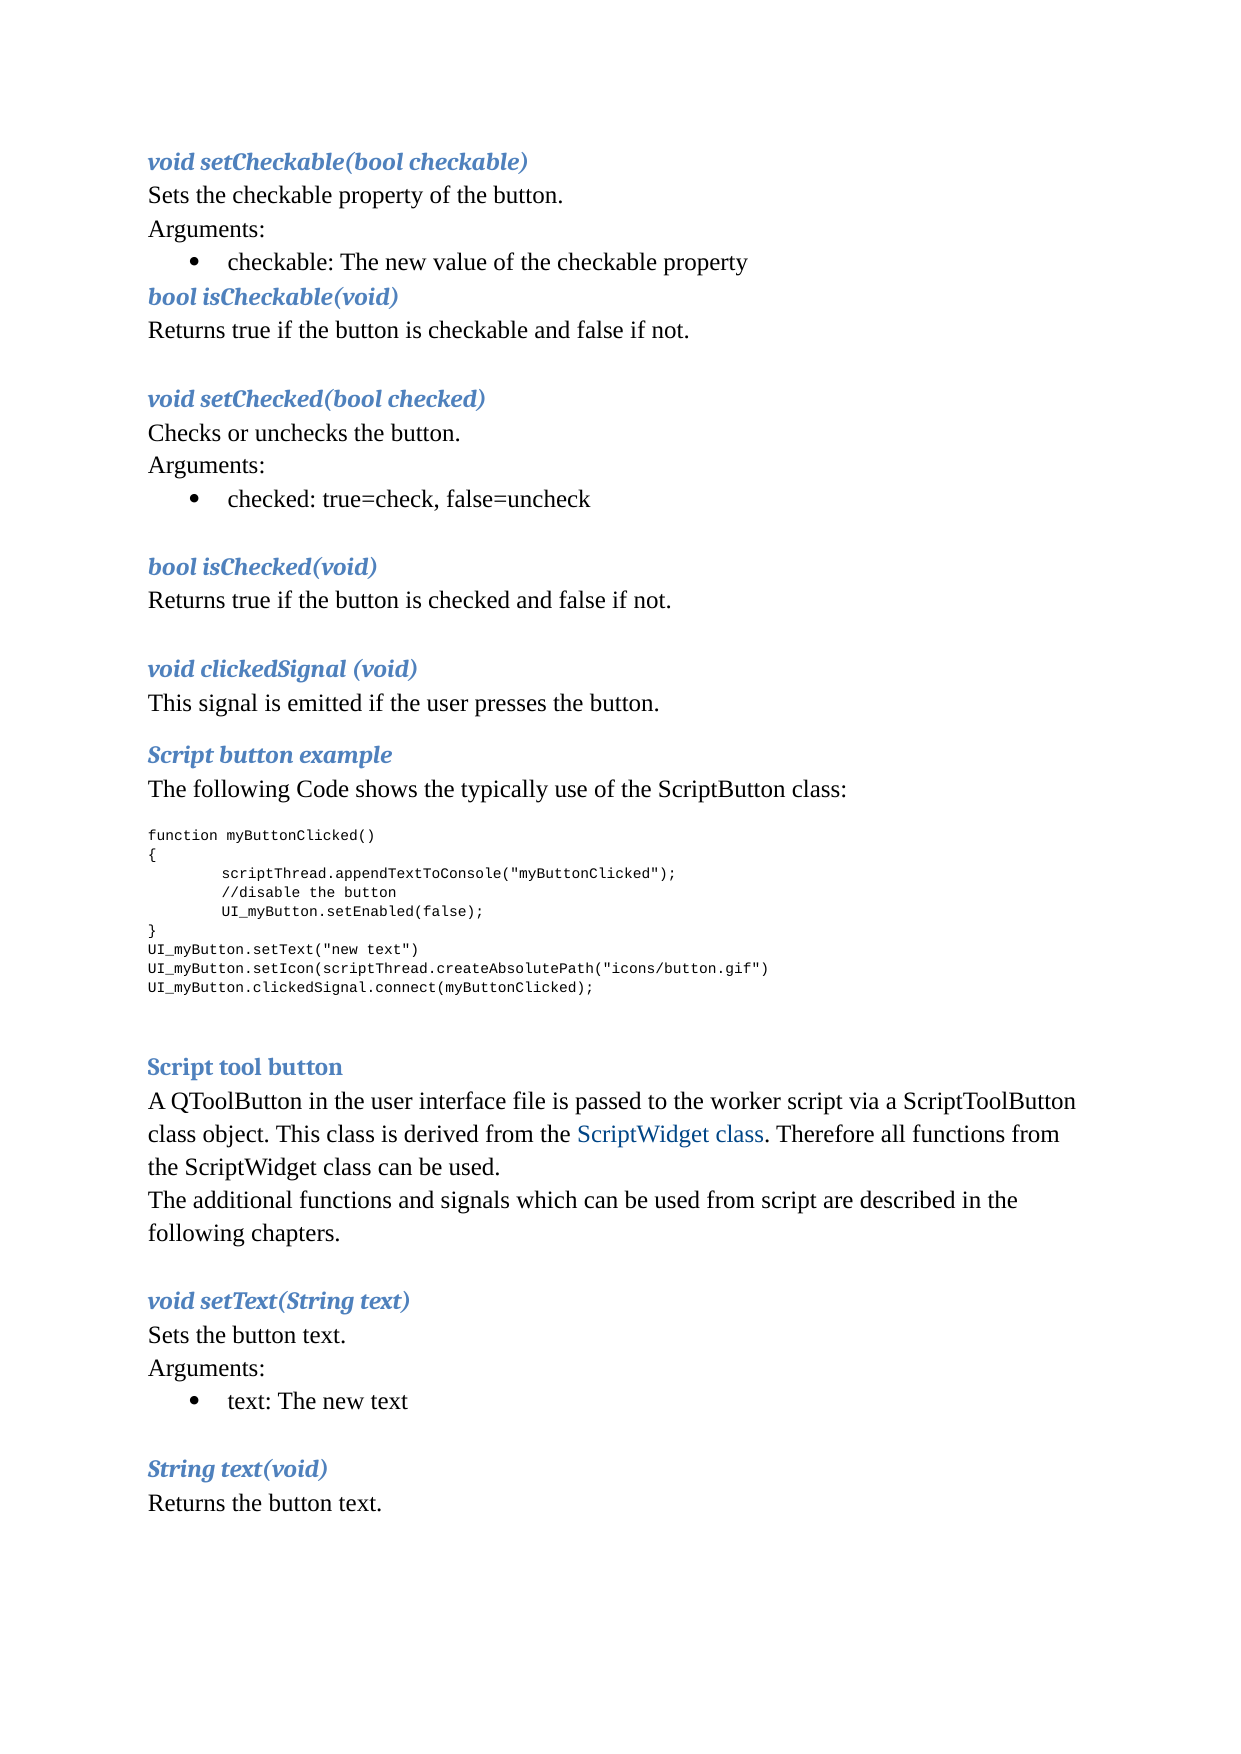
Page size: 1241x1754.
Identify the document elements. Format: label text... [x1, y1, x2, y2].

text Arguments: [148, 214, 1093, 242]
subtitle void setText(String text) [148, 1287, 1093, 1316]
subtitle bool isChecked(void) [148, 553, 1093, 581]
text This signal is emitted if the user presses the button. [148, 688, 1093, 716]
text Arguments: [148, 1353, 1093, 1382]
text Returns true if the button is checked and false if not. [148, 586, 1093, 614]
text Returns the button text. [148, 1488, 1093, 1517]
text A QToolButton in the user interface file is passed to the worker script via a ScriptToolButton class object. This class is derived from the ScriptWidget class. Therefore all functions from the ScriptWidget class can be used. [148, 1086, 1093, 1181]
text { [148, 847, 1093, 864]
subtitle bool isCheckable(void) [148, 283, 1093, 311]
subtitle String text(void) [148, 1455, 1093, 1484]
text UI_myButton.clickedSignal.connect(myButtonClicked); [148, 980, 1093, 997]
text scriptThread.appendTextToConsole("myButtonClicked"); [148, 866, 1093, 883]
text UI_myButton.setText("new text") [148, 942, 1093, 959]
text Arguments: [148, 451, 1093, 479]
list checked: true=check, false=uncheck [190, 484, 1093, 512]
text Sets the button text. [148, 1320, 1093, 1349]
text UI_myButton.setIcon(scriptThread.createAbsolutePath("icons/button.gif") [148, 961, 1093, 978]
text //disable the button [148, 885, 1093, 902]
subtitle void setCheckable(bool checkable) [148, 148, 1093, 176]
text UI_myButton.setEnabled(false); [148, 904, 1093, 921]
text function myButtonClicked() [148, 828, 1093, 845]
subtitle Script tool button [148, 1053, 1093, 1082]
text Checks or unchecks the button. [148, 418, 1093, 446]
text Returns true if the button is checkable and false if not. [148, 316, 1093, 344]
text Sets the checkable property of the button. [148, 181, 1093, 209]
list checkable: The new value of the checkable property [190, 247, 1093, 275]
subtitle Script button example [148, 741, 1093, 770]
list text: The new text [190, 1386, 1093, 1415]
text The following Code shows the typically use of the ScriptButton class: [148, 774, 1093, 803]
subtitle void setChecked(bool checked) [148, 384, 1093, 413]
text } [148, 923, 1093, 940]
text The additional functions and signals which can be used from script are described in the following chapters. [148, 1185, 1093, 1247]
subtitle void clickedSignal (void) [148, 654, 1093, 683]
